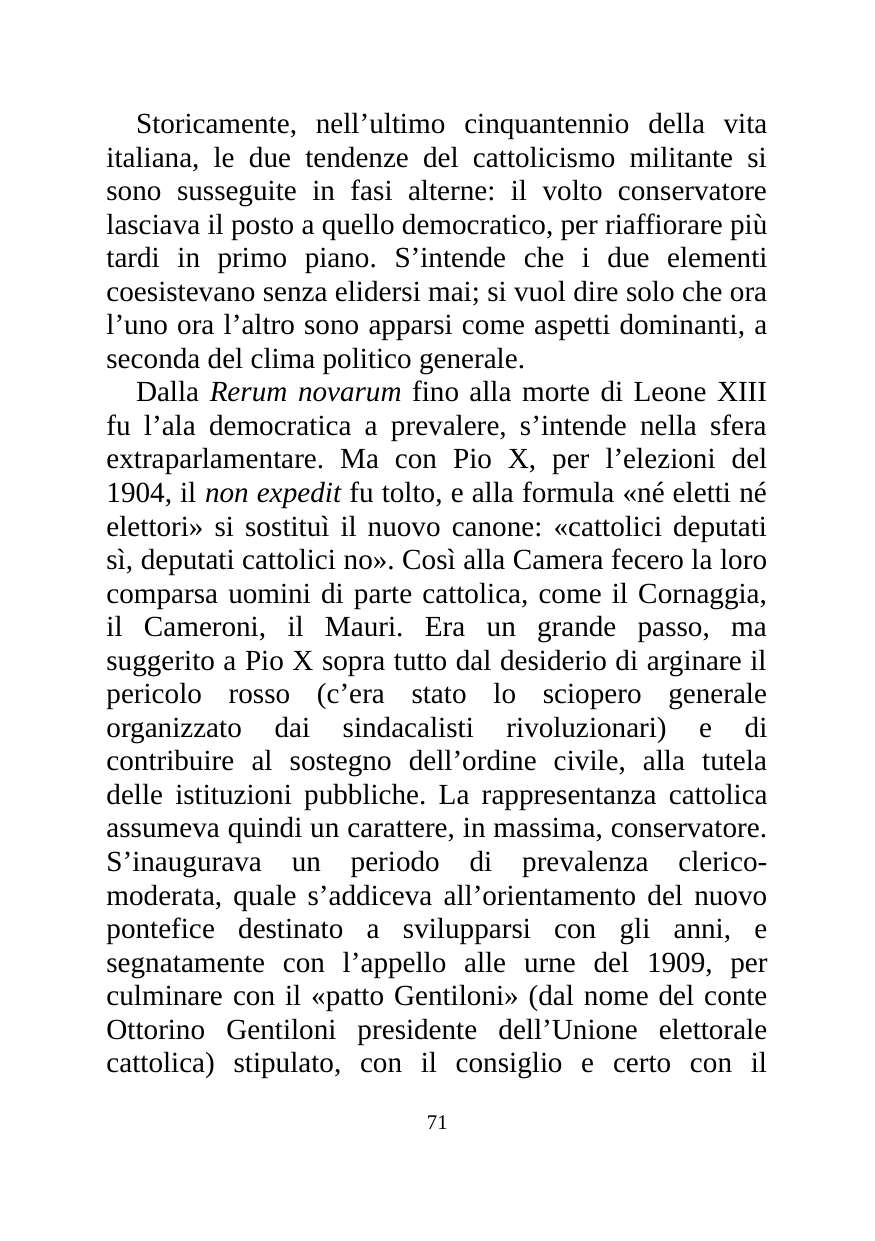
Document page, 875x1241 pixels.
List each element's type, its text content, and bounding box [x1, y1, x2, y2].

text Storicamente, nell’ultimo cinquantennio della vita italiana, le due tendenze del cattolicismo militante si sono susseguite in fasi alterne: il volto conservatore lasciava il posto a quello democratico, per riaffiorare più tardi in primo piano. S’intende che i due elementi coesistevano senza elidersi mai; si vuol dire solo che ora l’uno ora l’altro sono apparsi come aspetti dominanti, a seconda del clima politico generale. [106, 106, 768, 374]
text Dalla Rerum novarum fino alla morte di Leone XIII fu l’ala democratica a prevalere, s’intende nella sfera extraparlamentare. Ma con Pio X, per l’elezioni del 1904, il non expedit fu tolto, e alla formula «né eletti né elettori» si sostituì il nuovo canone: «cattolici deputati sì, deputati cattolici no». Così alla Camera fecero la loro comparsa uomini di parte cattolica, come il Cornaggia, il Cameroni, il Mauri. Era un grande passo, ma suggerito a Pio X sopra tutto dal desiderio di arginare il pericolo rosso (c’era stato lo sciopero generale organizzato dai sindacalisti rivoluzionari) e di contribuire al sostegno dell’ordine civile, alla tutela delle istituzioni pubbliche. La rappresentanza cattolica assumeva quindi un carattere, in massima, conservatore. S’inaugurava un periodo di prevalenza clerico-moderata, quale s’addiceva all’orientamento del nuovo pontefice destinato a svilupparsi con gli anni, e segnatamente con l’appello alle urne del 1909, per culminare con il «patto Gentiloni» (dal nome del conte Ottorino Gentiloni presidente dell’Unione elettorale cattolica) stipulato, con il consiglio e certo con il [106, 374, 768, 1079]
